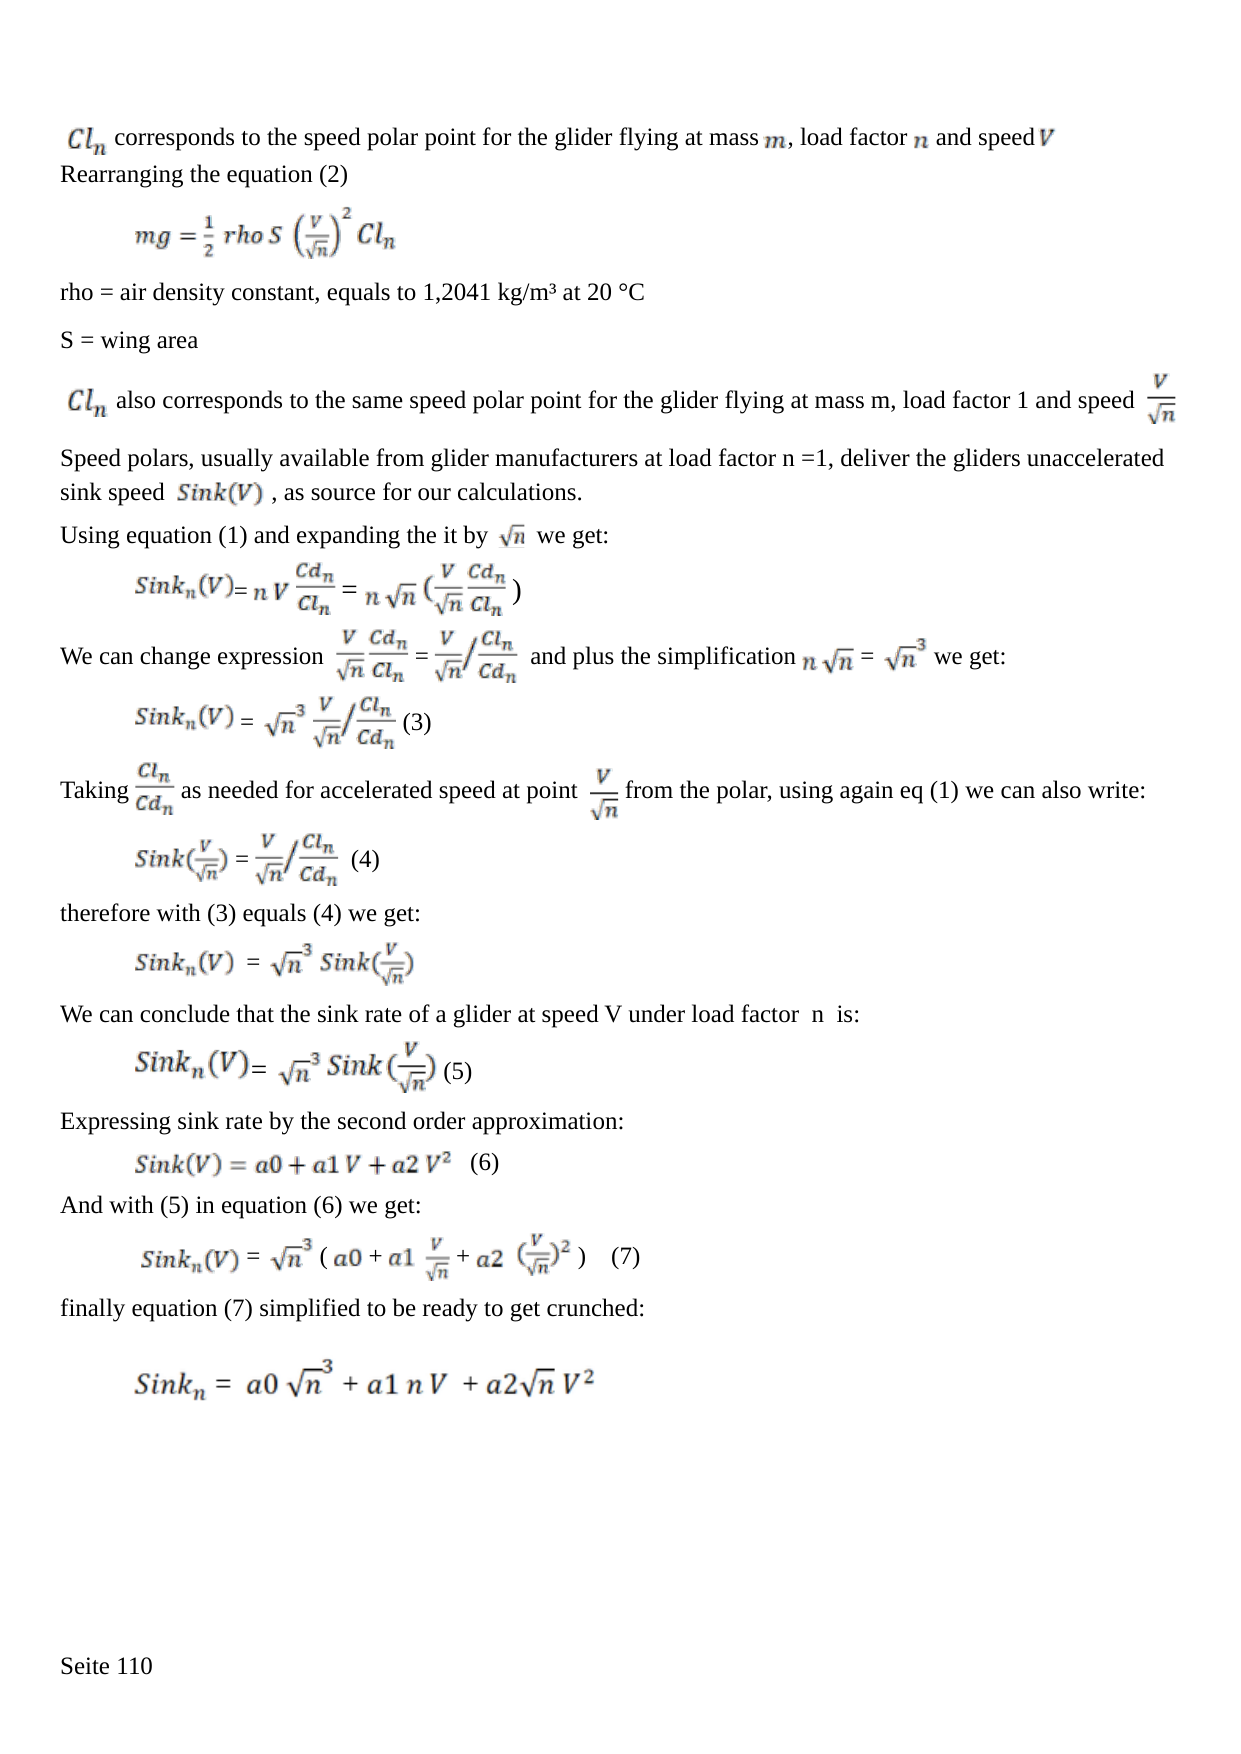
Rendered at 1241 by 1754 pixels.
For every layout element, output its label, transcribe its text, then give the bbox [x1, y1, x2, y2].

picture [913, 124, 930, 153]
picture [253, 576, 290, 605]
text (4) [339, 832, 1207, 885]
picture [266, 940, 314, 978]
text (5) [437, 1041, 1207, 1092]
picture [590, 767, 619, 820]
picture [1147, 372, 1176, 424]
text Using equation (1) and expanding the it by [60, 520, 498, 548]
text (3) [396, 696, 1207, 749]
picture [135, 206, 397, 259]
text = ) [342, 561, 1207, 615]
text we get: [525, 520, 1207, 548]
picture [135, 1148, 452, 1178]
text Taking as needed for accelerated speed at point from the polar, using again eq (1) we can also write: [60, 762, 1207, 819]
text rho = air density constant, equals to 1,2041 kg/m³ at 20 °C [60, 277, 1207, 306]
picture [516, 1232, 572, 1276]
picture [802, 641, 854, 675]
picture [336, 628, 409, 682]
text also corresponds to the same speed polar point for the glider flying at mass m, load factor 1 and speed [60, 372, 1147, 424]
text We can change expression = [60, 629, 434, 683]
picture [67, 381, 116, 417]
picture [759, 124, 788, 153]
text (6) [60, 1147, 1207, 1178]
picture [498, 520, 525, 548]
picture [320, 941, 415, 986]
text S = wing area [60, 325, 1207, 353]
picture [1034, 122, 1057, 151]
picture [365, 576, 417, 610]
picture [124, 1347, 638, 1416]
text = [60, 1041, 327, 1092]
text We can conclude that the sink rate of a glider at speed V under load factor n is: [60, 999, 1207, 1028]
picture [135, 571, 234, 600]
text = [60, 940, 1207, 985]
text = [60, 832, 255, 885]
picture [135, 702, 234, 731]
picture [476, 1243, 511, 1272]
picture [67, 120, 108, 155]
picture [260, 700, 307, 738]
picture [274, 1048, 322, 1087]
text corresponds to the speed polar point for the glider flying at mass, load factor and speed Rearranging the equation (2) [60, 118, 1207, 188]
picture [135, 948, 234, 977]
text Speed polars, usually available from glider manufacturers at load factor n =1, deliver the gliders unaccelerated sink speed , as source for our calculations. [60, 443, 1207, 507]
picture [422, 562, 506, 616]
picture [313, 695, 396, 749]
text And with (5) in equation (6) we get: [60, 1191, 1207, 1219]
picture [296, 561, 342, 615]
picture [327, 1040, 437, 1093]
picture [388, 1236, 450, 1281]
picture [135, 761, 175, 815]
text Expressing sink rate by the second order approximation: [60, 1106, 1207, 1134]
picture [177, 478, 265, 507]
text = [60, 696, 313, 749]
picture [434, 629, 518, 683]
text and plus the simplification = we get: [518, 629, 1207, 683]
picture [880, 634, 928, 672]
text finally equation (7) simplified to be ready to get crunched: [60, 1293, 1207, 1322]
text therefore with (3) equals (4) we get: [60, 898, 1207, 927]
picture [333, 1242, 363, 1271]
text = [60, 561, 296, 615]
picture [141, 1245, 240, 1274]
text = ( + + ) (7) [60, 1232, 1207, 1280]
picture [135, 1045, 251, 1080]
picture [255, 832, 339, 886]
picture [266, 1234, 314, 1272]
picture [135, 838, 229, 882]
